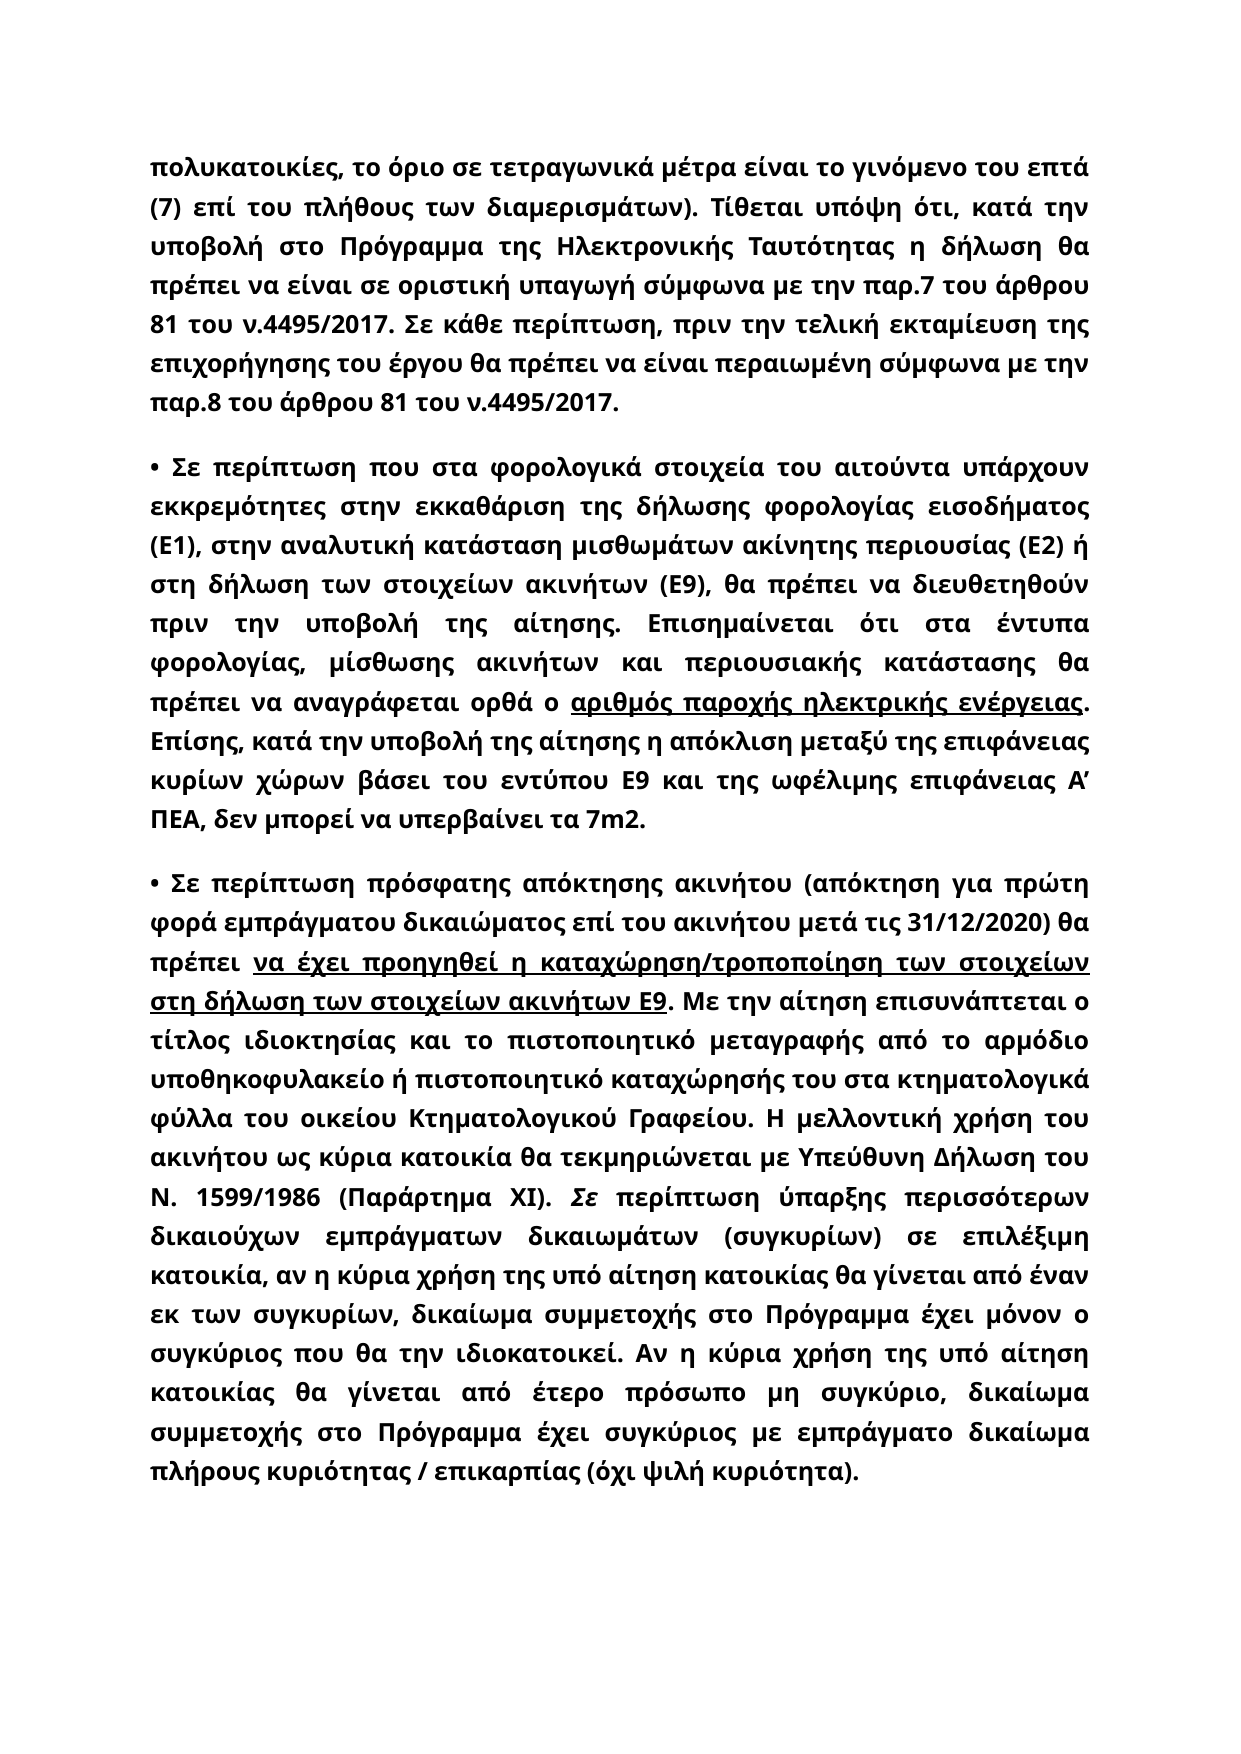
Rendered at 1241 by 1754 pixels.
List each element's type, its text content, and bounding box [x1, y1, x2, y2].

text • Σε περίπτωση πρόσφατης απόκτησης ακινήτου (απόκτηση για πρώτη φορά εμπράγματου δικαιώματος επί του ακινήτου μετά τις 31/12/2020) θα πρέπει να έχει προηγηθεί η καταχώρηση/τροποποίηση των στοιχείων στη δήλωση των στοιχείων ακινήτων Ε9. Με την αίτηση επισυνάπτεται ο τίτλος ιδιοκτησίας και το πιστοποιητικό μεταγραφής από το αρμόδιο υποθηκοφυλακείο ή πιστοποιητικό καταχώρησής του στα κτηματολογικά φύλλα του οικείου Κτηματολογικού Γραφείου. Η μελλοντική χρήση του ακινήτου ως κύρια κατοικία θα τεκμηριώνεται με Υπεύθυνη Δήλωση του Ν. 1599/1986 (Παράρτημα ΧΙ). Σε περίπτωση ύπαρξης περισσότερων δικαιούχων εμπράγματων δικαιωμάτων (συγκυρίων) σε επιλέξιμη κατοικία, αν η κύρια χρήση της υπό αίτηση κατοικίας θα γίνεται από έναν εκ των συγκυρίων, δικαίωμα συμμετοχής στο Πρόγραμμα έχει μόνον ο συγκύριος που θα την ιδιοκατοικεί. Αν η κύρια χρήση της υπό αίτηση κατοικίας θα γίνεται από έτερο πρόσωπο μη συγκύριο, δικαίωμα συμμετοχής στο Πρόγραμμα έχει συγκύριος με εμπράγματο δικαίωμα πλήρους κυριότητας / επικαρπίας (όχι ψιλή κυριότητα). [150, 866, 1090, 1487]
text πολυκατοικίες, το όριο σε τετραγωνικά μέτρα είναι το γινόμενο του επτά (7) επί του πλήθους των διαμερισμάτων). Τίθεται υπόψη ότι, κατά την υποβολή στο Πρόγραμμα της Ηλεκτρονικής Ταυτότητας η δήλωση θα πρέπει να είναι σε οριστική υπαγωγή σύμφωνα με την παρ.7 του άρθρου 81 του ν.4495/2017. Σε κάθε περίπτωση, πριν την τελική εκταμίευση της επιχορήγησης του έργου θα πρέπει να είναι περαιωμένη σύμφωνα με την παρ.8 του άρθρου 81 του ν.4495/2017. [150, 150, 1090, 419]
text • Σε περίπτωση που στα φορολογικά στοιχεία του αιτούντα υπάρχουν εκκρεμότητες στην εκκαθάριση της δήλωσης φορολογίας εισοδήματος (Ε1), στην αναλυτική κατάσταση μισθωμάτων ακίνητης περιουσίας (Ε2) ή στη δήλωση των στοιχείων ακινήτων (Ε9), θα πρέπει να διευθετηθούν πριν την υποβολή της αίτησης. Επισημαίνεται ότι στα έντυπα φορολογίας, μίσθωσης ακινήτων και περιουσιακής κατάστασης θα πρέπει να αναγράφεται ορθά ο αριθμός παροχής ηλεκτρικής ενέργειας. Επίσης, κατά την υποβολή της αίτησης η απόκλιση μεταξύ της επιφάνειας κυρίων χώρων βάσει του εντύπου Ε9 και της ωφέλιμης επιφάνειας Α’ ΠΕΑ, δεν μπορεί να υπερβαίνει τα 7m2. [150, 449, 1090, 836]
